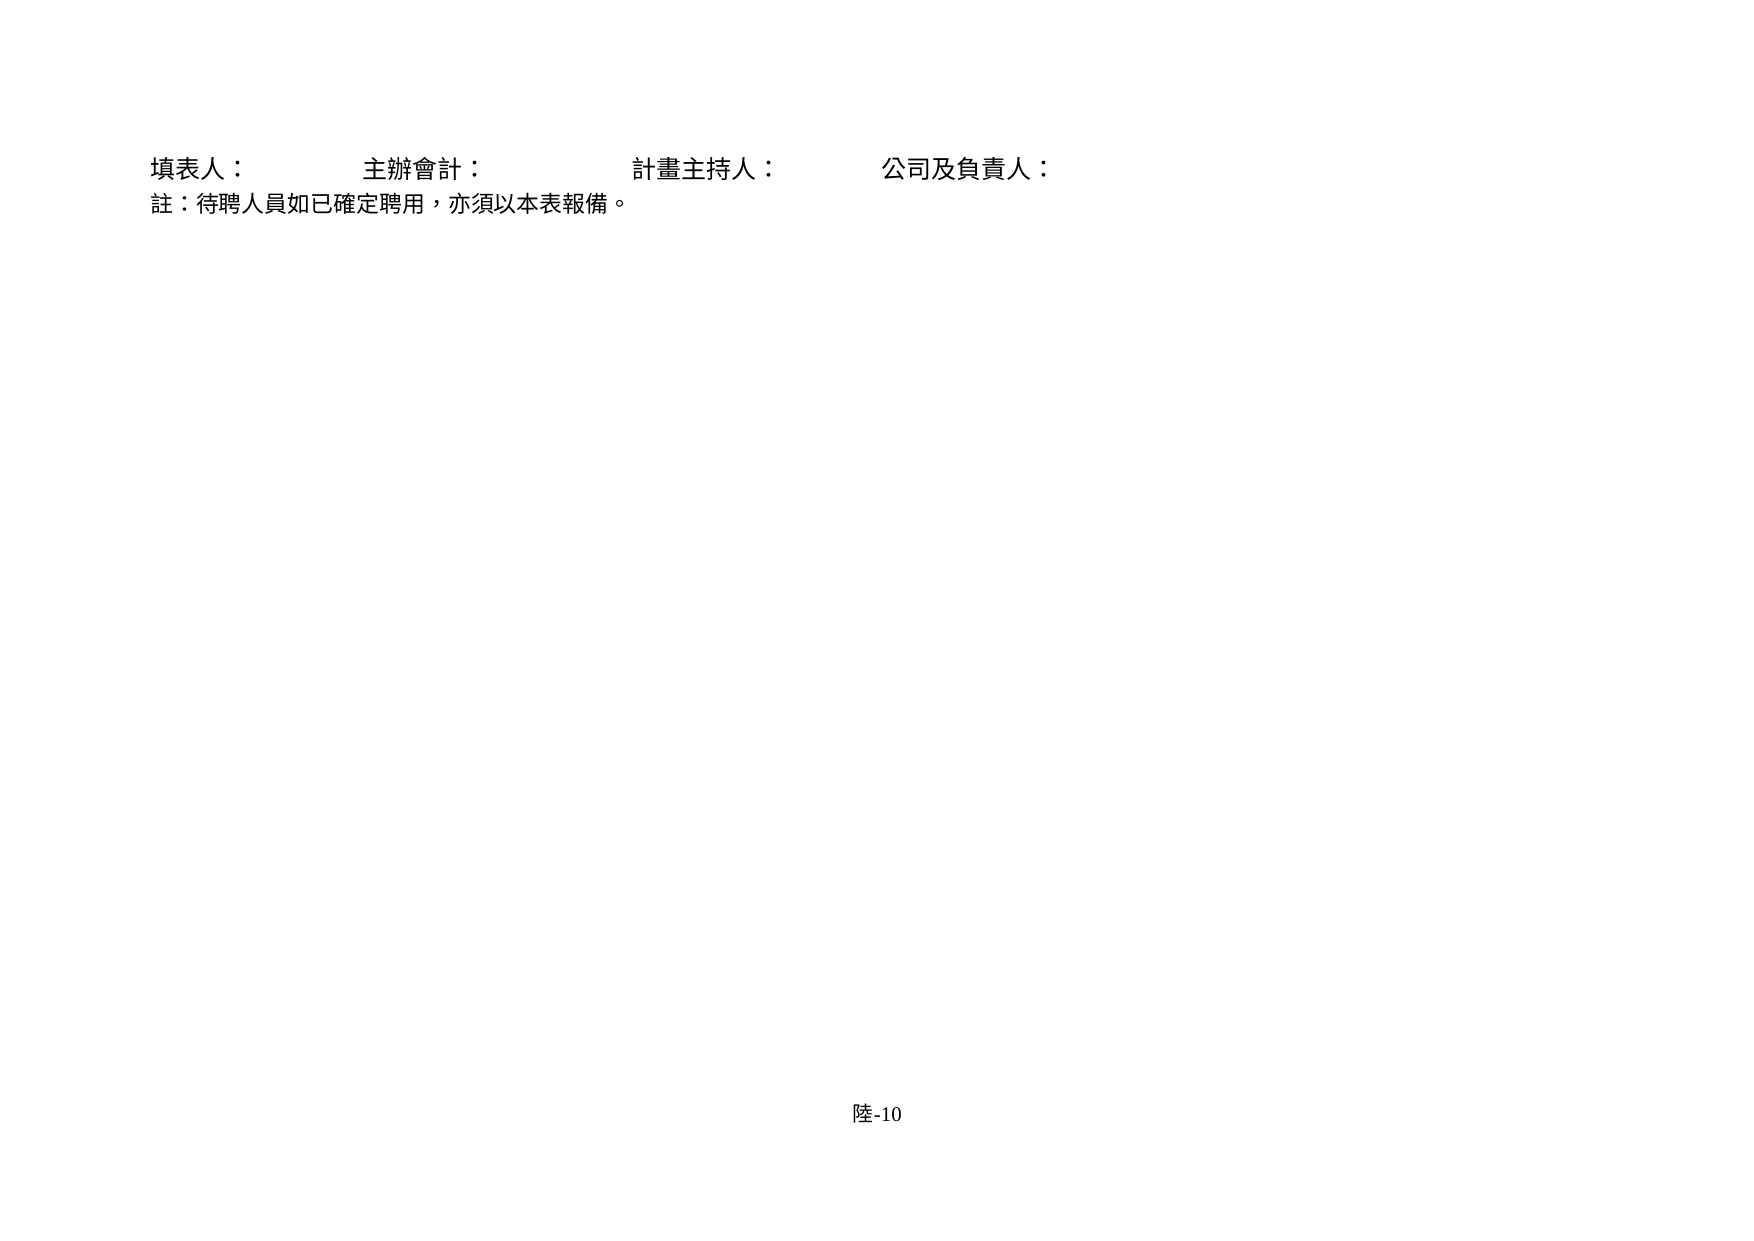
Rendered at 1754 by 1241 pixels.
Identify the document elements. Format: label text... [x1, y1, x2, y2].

text 填表人： 主辦會計： 計畫主持人： 公司及負責人： [150, 150, 1604, 186]
text 註：待聘人員如已確定聘用，亦須以本表報備。 [150, 186, 1604, 219]
